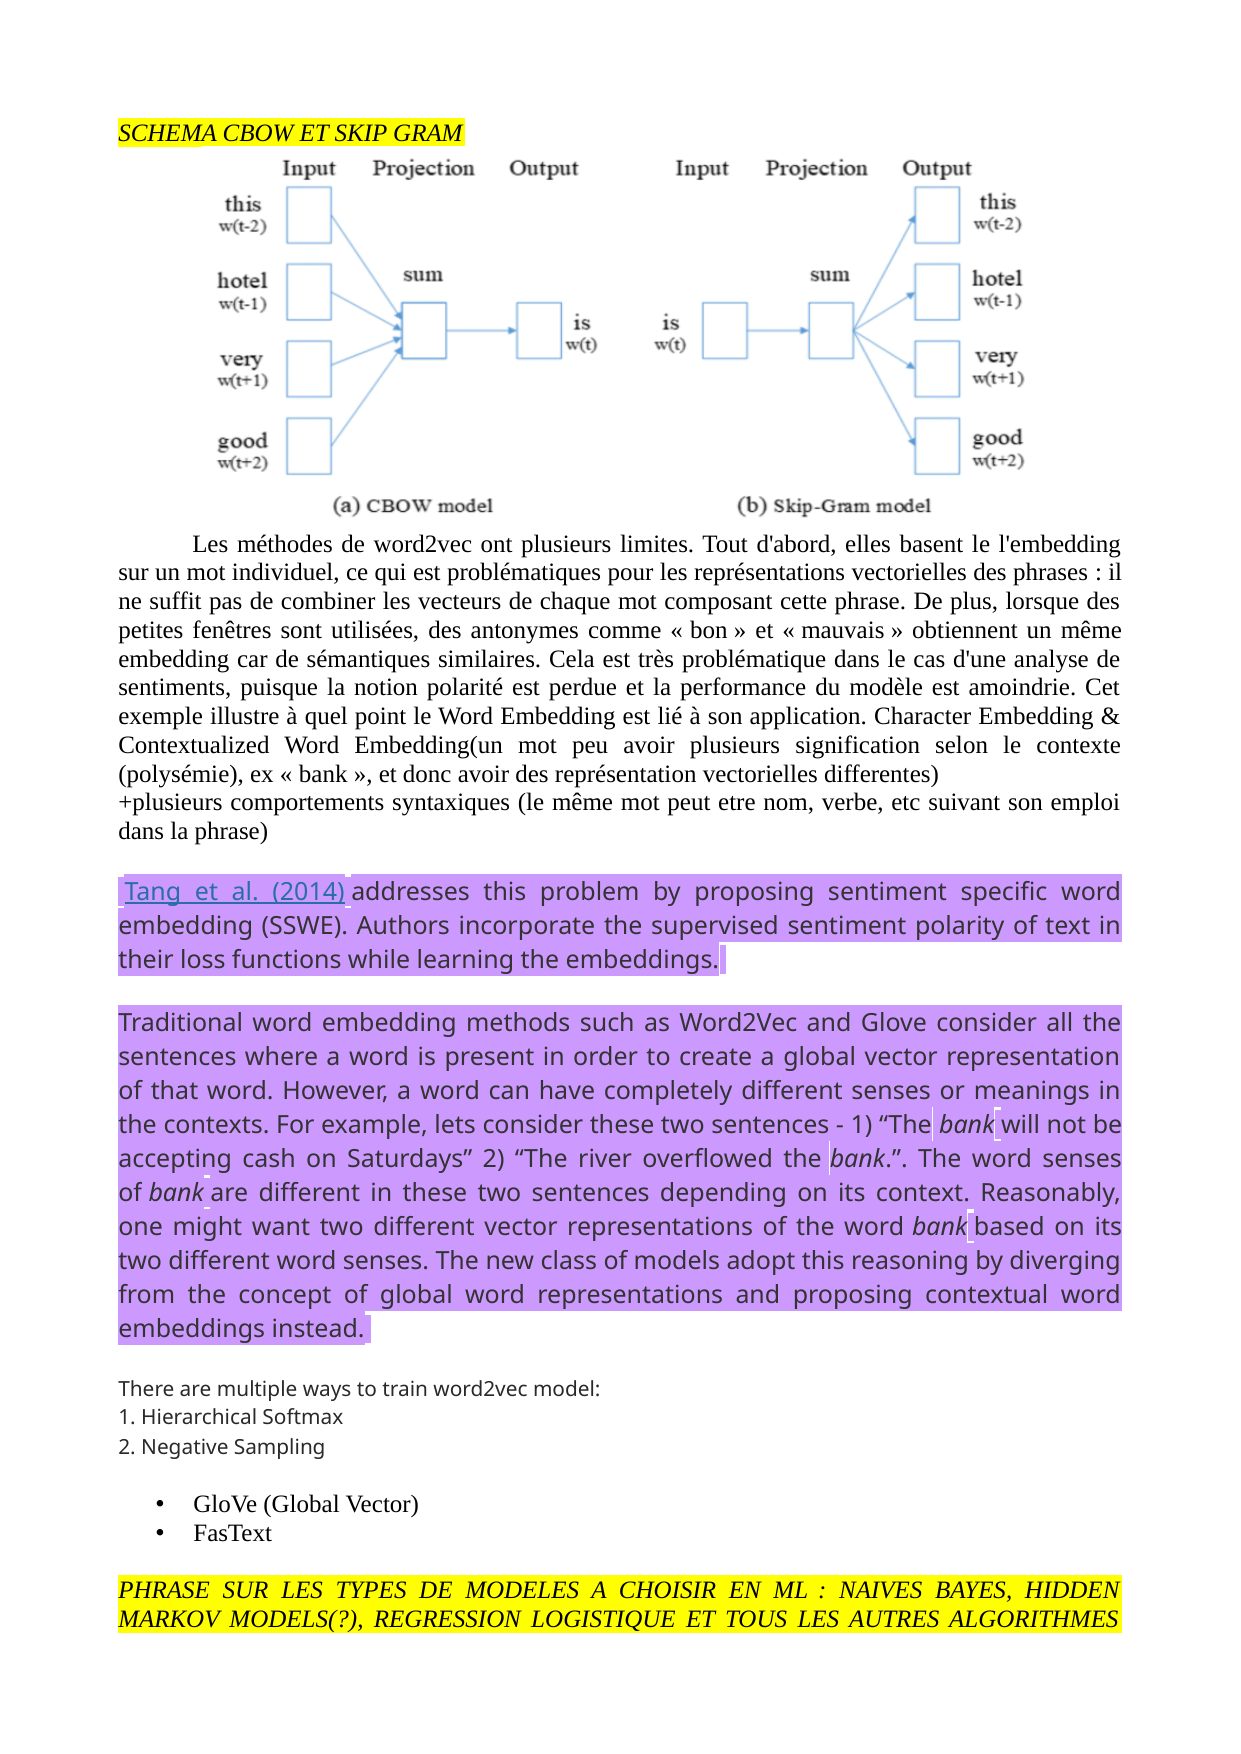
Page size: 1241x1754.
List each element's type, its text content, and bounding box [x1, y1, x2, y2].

text Traditional word embedding methods such as Word2Vec and Glove consider all the sentences where a word is present in order to create a global vector representation of that word. However, a word can have completely different senses or meanings in the contexts. For example, lets consider these two sentences - 1) “The bank will not be accepting cash on Saturdays” 2) “The river overflowed the bank.”. The word senses of bank are different in these two sentences depending on its context. Reasonably, one might want two different vector representations of the word bank based on its two different word senses. The new class of models adopt this reasoning by diverging from the concept of global word representations and proposing contextual word embeddings instead. [118, 1004, 1122, 1345]
text Tang et al. (2014) addresses this problem by proposing sentiment specific word embedding (SSWE). Authors incorporate the supervised sentiment polarity of text in their loss functions while learning the embeddings. [118, 874, 1122, 976]
picture [201, 146, 1039, 529]
text Les méthodes de word2vec ont plusieurs limites. Tout d'abord, elles basent le l'embedding sur un mot individuel, ce qui est problématiques pour les représentations vectorielles des phrases : il ne suffit pas de combiner les vecteurs de chaque mot composant cette phrase. De plus, lorsque des petites fenêtres sont utilisées, des antonymes comme « bon » et « mauvais » obtiennent un même embedding car de sémantiques similaires. Cela est très problématique dans le cas d'une analyse de sentiments, puisque la notion polarité est perdue et la performance du modèle est amoindrie. Cet exemple illustre à quel point le Word Embedding est lié à son application. Character Embedding & Contextualized Word Embedding(un mot peu avoir plusieurs signification selon le contexte (polysémie), ex « bank », et donc avoir des représentation vectorielles differentes) [118, 529, 1122, 787]
text +plusieurs comportements syntaxiques (le même mot peut etre nom, verbe, etc suivant son emploi dans la phrase) [118, 787, 1122, 845]
text There are multiple ways to train word2vec model: 1. Hierarchical Softmax 2. Negative Sampling [118, 1374, 1122, 1460]
text SCHEMA CBOW ET SKIP GRAM [118, 118, 1122, 147]
text PHRASE SUR LES TYPES DE MODELES A CHOISIR EN ML : NAIVES BAYES, HIDDEN MARKOV MODELS(?), REGRESSION LOGISTIQUE ET TOUS LES AUTRES ALGORITHMES [118, 1575, 1122, 1633]
list GloVe (Global Vector) [156, 1489, 1122, 1518]
list FasText [156, 1518, 1122, 1547]
